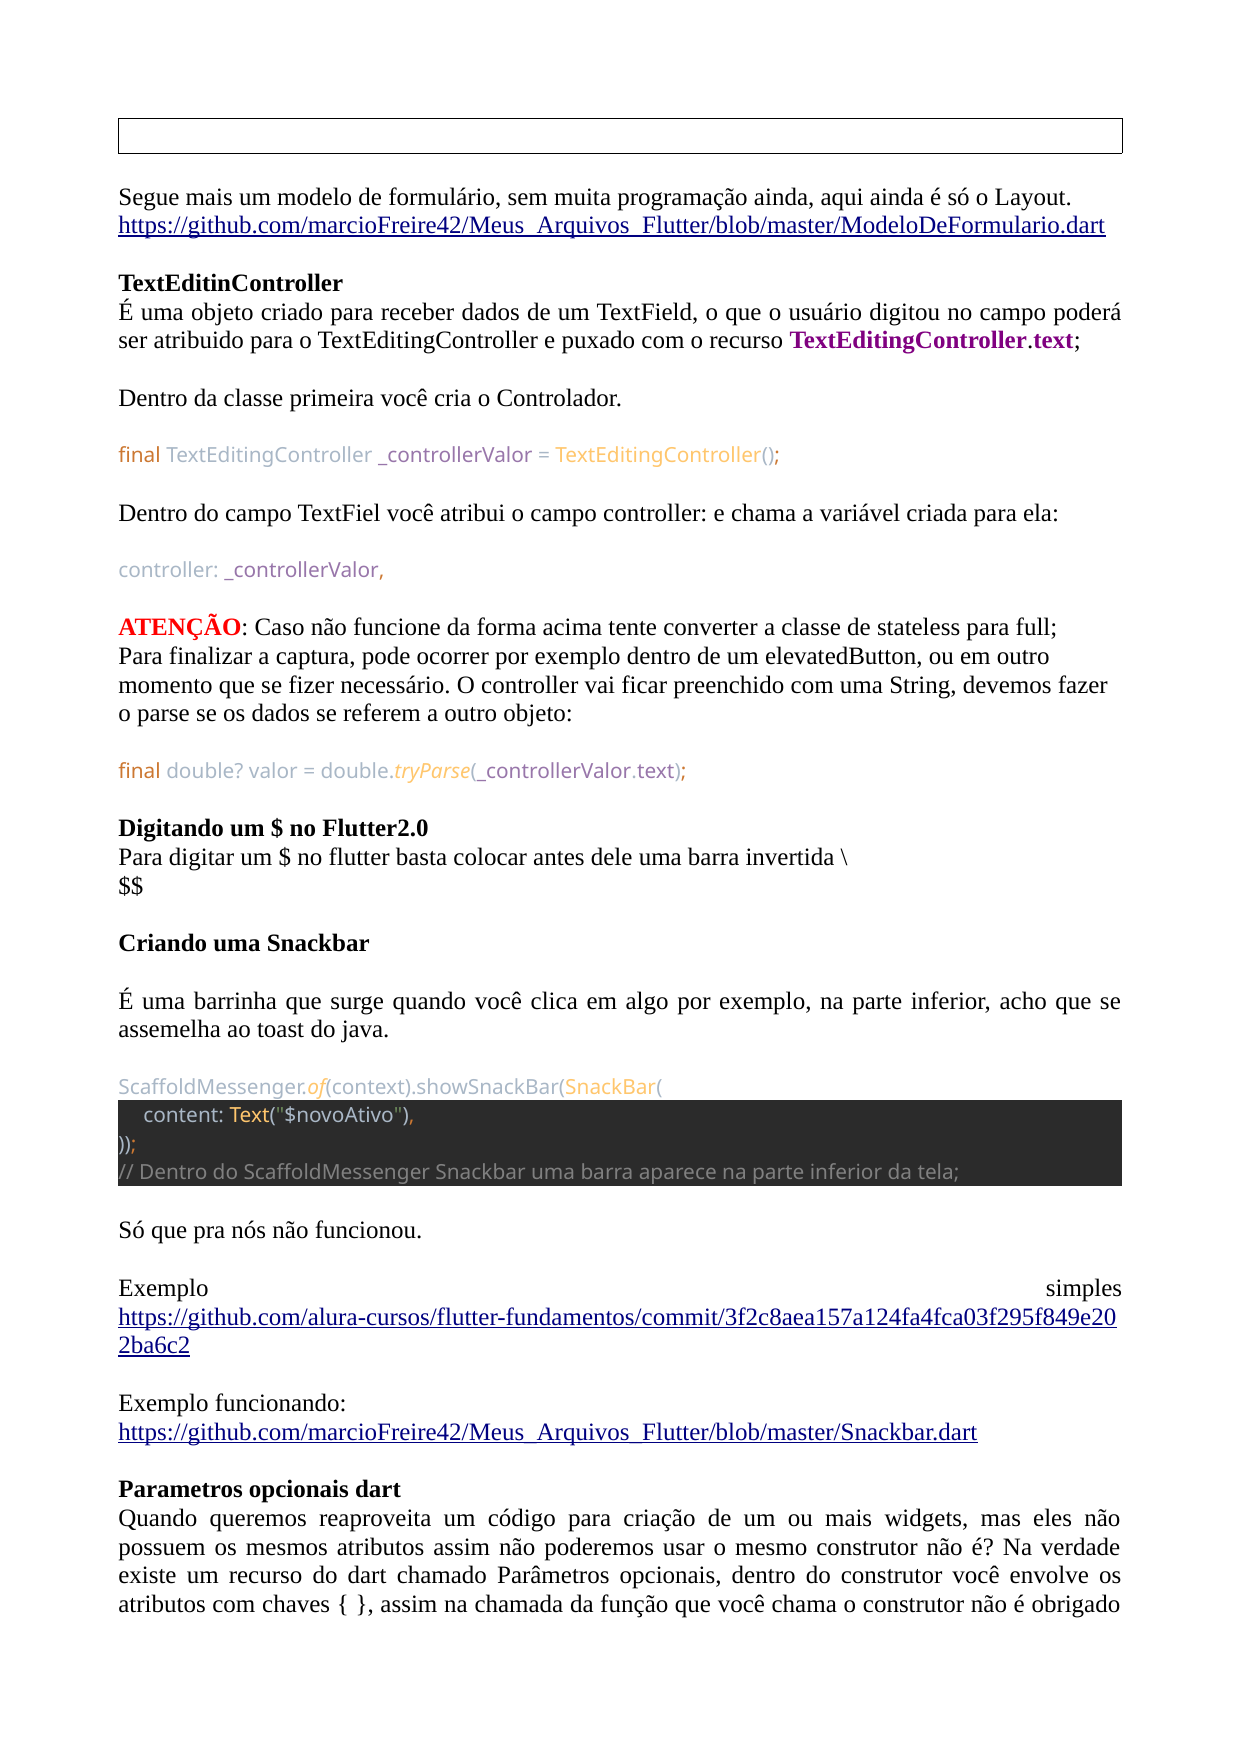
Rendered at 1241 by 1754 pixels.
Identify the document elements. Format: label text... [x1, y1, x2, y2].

text Segue mais um modelo de formulário, sem muita programação ainda, aqui ainda é só o Layout. [118, 182, 1122, 210]
text Só que pra nós não funcionou. [118, 1215, 1122, 1244]
text Exemplo simples https://github.com/alura-cursos/flutter-fundamentos/commit/3f2c8aea157a124fa4fca03f295f849e202ba6c2 [118, 1273, 1122, 1359]
text TextEditinController [118, 268, 1122, 297]
text controller: _controllerValor, [118, 555, 1122, 583]
text Exemplo funcionando: [118, 1388, 1122, 1417]
text final TextEditingController _controllerValor = TextEditingController(); [118, 440, 1122, 469]
text content: Text("$novoAtivo"), [118, 1100, 1122, 1129]
text É uma objeto criado para receber dados de um TextField, o que o usuário digitou no campo poderá ser atribuido para o TextEditingController e puxado com o recurso TextEditingController.text; [118, 297, 1122, 354]
text Dentro do campo TextFiel você atribui o campo controller: e chama a variável criada para ela: [118, 498, 1122, 526]
text Quando queremos reaproveita um código para criação de um ou mais widgets, mas eles não possuem os mesmos atributos assim não poderemos usar o mesmo construtor não é? Na verdade existe um recurso do dart chamado Parâmetros opcionais, dentro do construtor você envolve os atributos com chaves { }, assim na chamada da função que você chama o construtor não é obrigado [118, 1503, 1122, 1618]
text É uma barrinha que surge quando você clica em algo por exemplo, na parte inferior, acho que se assemelha ao toast do java. [118, 986, 1122, 1043]
text $$ [118, 871, 1122, 899]
text https://github.com/marcioFreire42/Meus_Arquivos_Flutter/blob/master/ModeloDeFormulario.dart [118, 210, 1122, 239]
text Para finalizar a captura, pode ocorrer por exemplo dentro de um elevatedButton, ou em outro momento que se fizer necessário. O controller vai ficar preenchido com uma String, devemos fazer o parse se os dados se referem a outro objeto: [118, 641, 1122, 727]
text https://github.com/marcioFreire42/Meus_Arquivos_Flutter/blob/master/Snackbar.dart [118, 1417, 1122, 1445]
text Dentro da classe primeira você cria o Controlador. [118, 383, 1122, 412]
text ScaffoldMessenger.of(context).showSnackBar(SnackBar( [118, 1072, 1122, 1100]
text Para digitar um $ no flutter basta colocar antes dele uma barra invertida \ [118, 842, 1122, 871]
text // Dentro do ScaffoldMessenger Snackbar uma barra aparece na parte inferior da tela; [118, 1157, 1122, 1186]
text Parametros opcionais dart [118, 1474, 1122, 1503]
text ATENÇÃO: Caso não funcione da forma acima tente converter a classe de stateless para full; [118, 612, 1122, 641]
text Digitando um $ no Flutter2.0 [118, 813, 1122, 842]
text )); [118, 1129, 1122, 1157]
text final double? valor = double.tryParse(_controllerValor.text); [118, 756, 1122, 784]
text Criando uma Snackbar [118, 928, 1122, 957]
